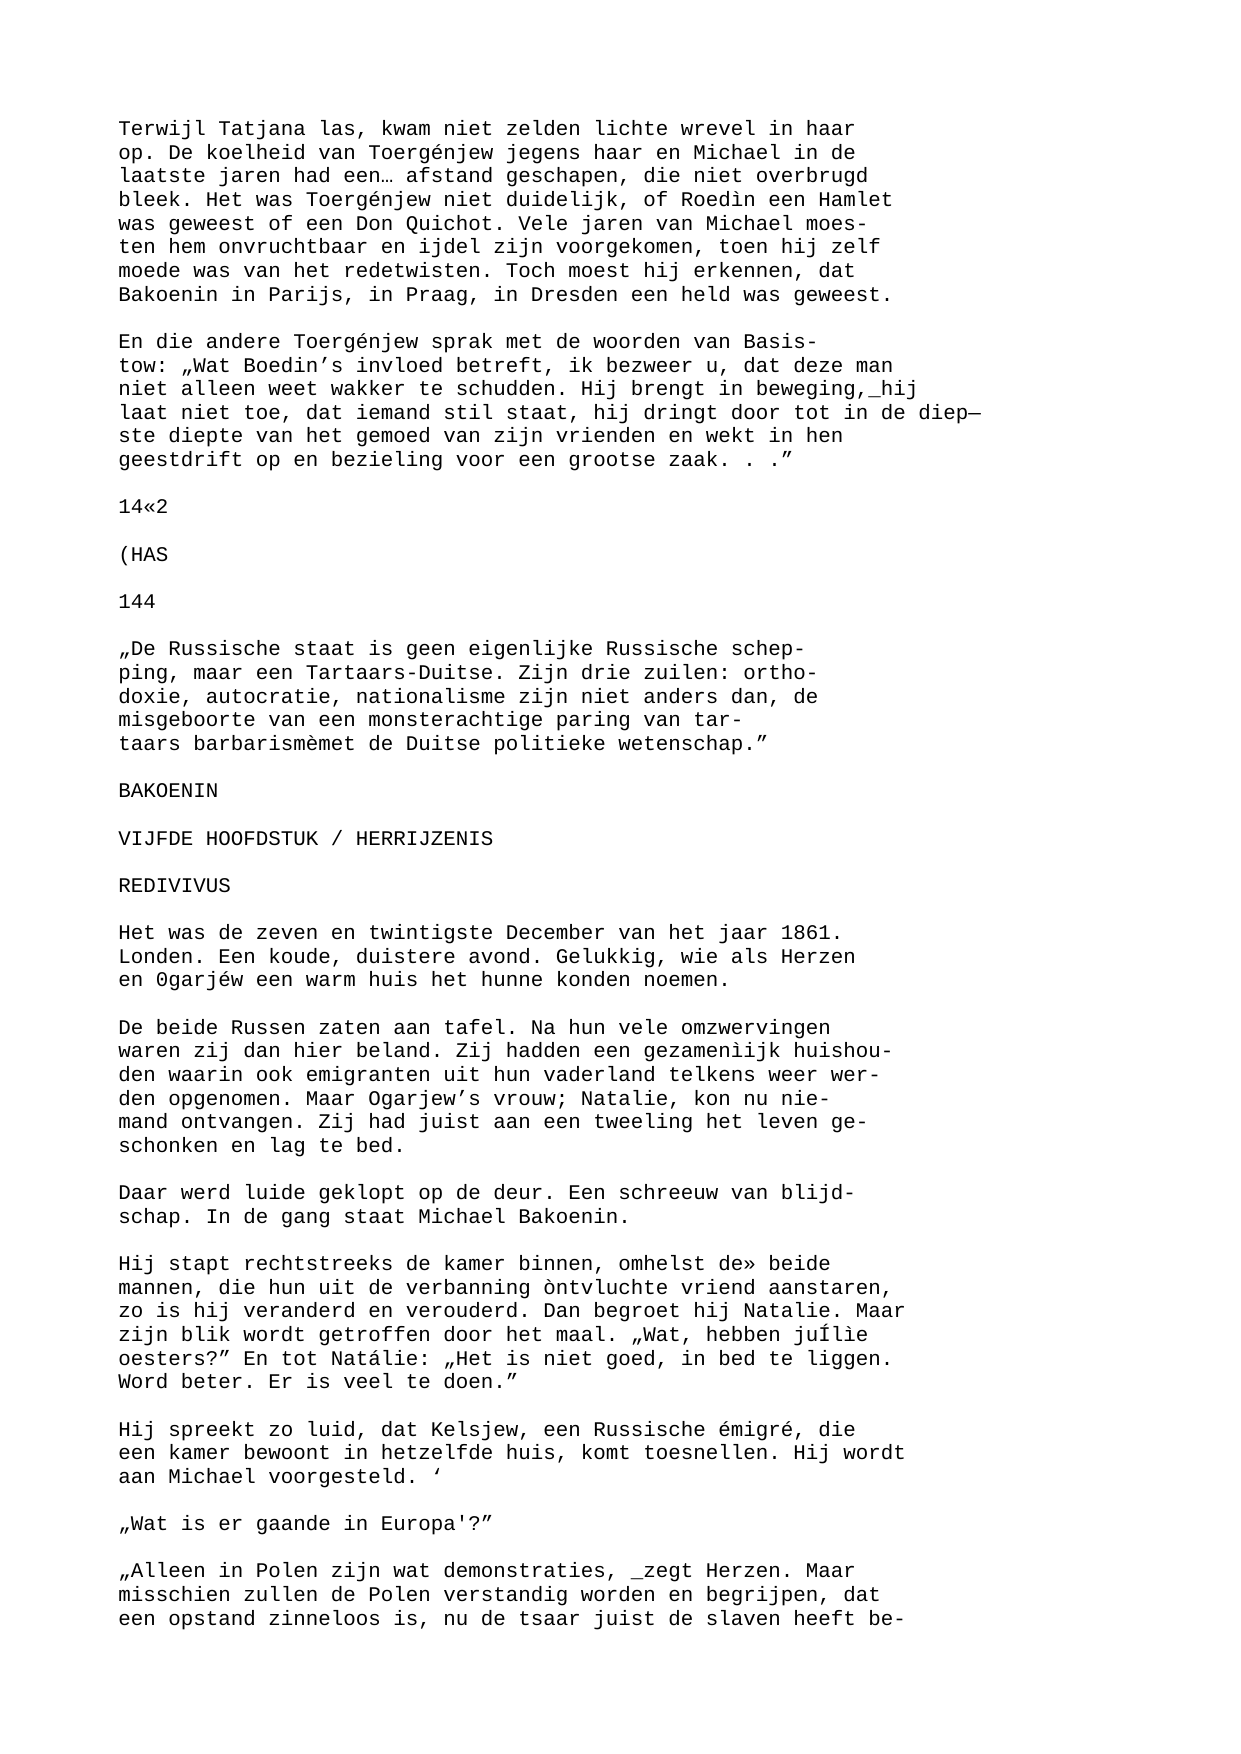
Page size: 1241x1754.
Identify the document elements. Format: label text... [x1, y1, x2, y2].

text 14«2 [118, 496, 1122, 520]
text (HAS [118, 544, 1122, 567]
text Hij spreekt zo luid, dat Kelsjew, een Russische émigré, die [118, 1419, 1122, 1442]
text schonken en lag te bed. [118, 1135, 1122, 1158]
text op. De koelheid van Toergénjew jegens haar en Michael in de [118, 142, 1122, 165]
text laat niet toe, dat iemand stil staat, hij dringt door tot in de diep— [118, 402, 1122, 426]
text VIJFDE HOOFDSTUK / HERRIJZENIS [118, 827, 1122, 851]
text ten hem onvruchtbaar en ijdel zijn voorgekomen, toen hij zelf [118, 236, 1122, 260]
text zijn blik wordt getroffen door het maal. „Wat, hebben juÍlìe [118, 1324, 1122, 1348]
text een kamer bewoont in hetzelfde huis, komt toesnellen. Hij wordt [118, 1442, 1122, 1466]
text 144 [118, 591, 1122, 615]
text „Alleen in Polen zijn wat demonstraties, _zegt Herzen. Maar [118, 1561, 1122, 1584]
text „Wat is er gaande in Europa'?” [118, 1513, 1122, 1537]
text en 0garjéw een warm huis het hunne konden noemen. [118, 969, 1122, 993]
text ste diepte van het gemoed van zijn vrienden en wekt in hen [118, 426, 1122, 449]
text Hij stapt rechtstreeks de kamer binnen, omhelst de» beide [118, 1253, 1122, 1277]
text oesters?” En tot Natálie: „Het is niet goed, in bed te liggen. [118, 1348, 1122, 1371]
text een opstand zinneloos is, nu de tsaar juist de slaven heeft be- [118, 1608, 1122, 1631]
text mannen, die hun uit de verbanning òntvluchte vriend aanstaren, [118, 1277, 1122, 1300]
text tow: „Wat Boedin’s invloed betreft, ik bezweer u, dat deze man [118, 354, 1122, 378]
text bleek. Het was Toergénjew niet duidelijk, of Roedìn een Hamlet [118, 189, 1122, 213]
text BAKOENIN [118, 780, 1122, 804]
text En die andere Toergénjew sprak met de woorden van Basis- [118, 331, 1122, 354]
text REDIVIVUS [118, 875, 1122, 898]
text niet alleen weet wakker te schudden. Hij brengt in beweging,_hij [118, 378, 1122, 402]
text misschien zullen de Polen verstandig worden en begrijpen, dat [118, 1584, 1122, 1608]
text laatste jaren had een… afstand geschapen, die niet overbrugd [118, 165, 1122, 189]
text den opgenomen. Maar Ogarjew’s vrouw; Natalie, kon nu nie- [118, 1088, 1122, 1111]
text aan Michael voorgesteld. ‘ [118, 1466, 1122, 1489]
text taars barbarismèmet de Duitse politieke wetenschap.” [118, 733, 1122, 757]
text schap. In de gang staat Michael Bakoenin. [118, 1206, 1122, 1229]
text moede was van het redetwisten. Toch moest hij erkennen, dat [118, 260, 1122, 284]
text waren zij dan hier beland. Zij hadden een gezamenìijk huishou- [118, 1040, 1122, 1064]
text Het was de zeven en twintigste December van het jaar 1861. [118, 922, 1122, 946]
text Terwijl Tatjana las, kwam niet zelden lichte wrevel in haar [118, 118, 1122, 142]
text De beide Russen zaten aan tafel. Na hun vele omzwervingen [118, 1017, 1122, 1040]
text Bakoenin in Parijs, in Praag, in Dresden een held was geweest. [118, 284, 1122, 307]
text „De Russische staat is geen eigenlijke Russische schep- [118, 638, 1122, 662]
text zo is hij veranderd en verouderd. Dan begroet hij Natalie. Maar [118, 1300, 1122, 1324]
text Daar werd luide geklopt op de deur. Een schreeuw van blijd- [118, 1182, 1122, 1206]
text mand ontvangen. Zij had juist aan een tweeling het leven ge- [118, 1111, 1122, 1135]
text den waarin ook emigranten uit hun vaderland telkens weer wer- [118, 1064, 1122, 1088]
text Word beter. Er is veel te doen.” [118, 1371, 1122, 1395]
text misgeboorte van een monsterachtige paring van tar- [118, 709, 1122, 733]
text ping, maar een Tartaars-Duitse. Zijn drie zuilen: ortho- [118, 662, 1122, 686]
text Londen. Een koude, duistere avond. Gelukkig, wie als Herzen [118, 946, 1122, 969]
text doxie, autocratie, nationalisme zijn niet anders dan, de [118, 686, 1122, 709]
text geestdrift op en bezieling voor een grootse zaak. . .” [118, 449, 1122, 473]
text was geweest of een Don Quichot. Vele jaren van Michael moes- [118, 213, 1122, 236]
